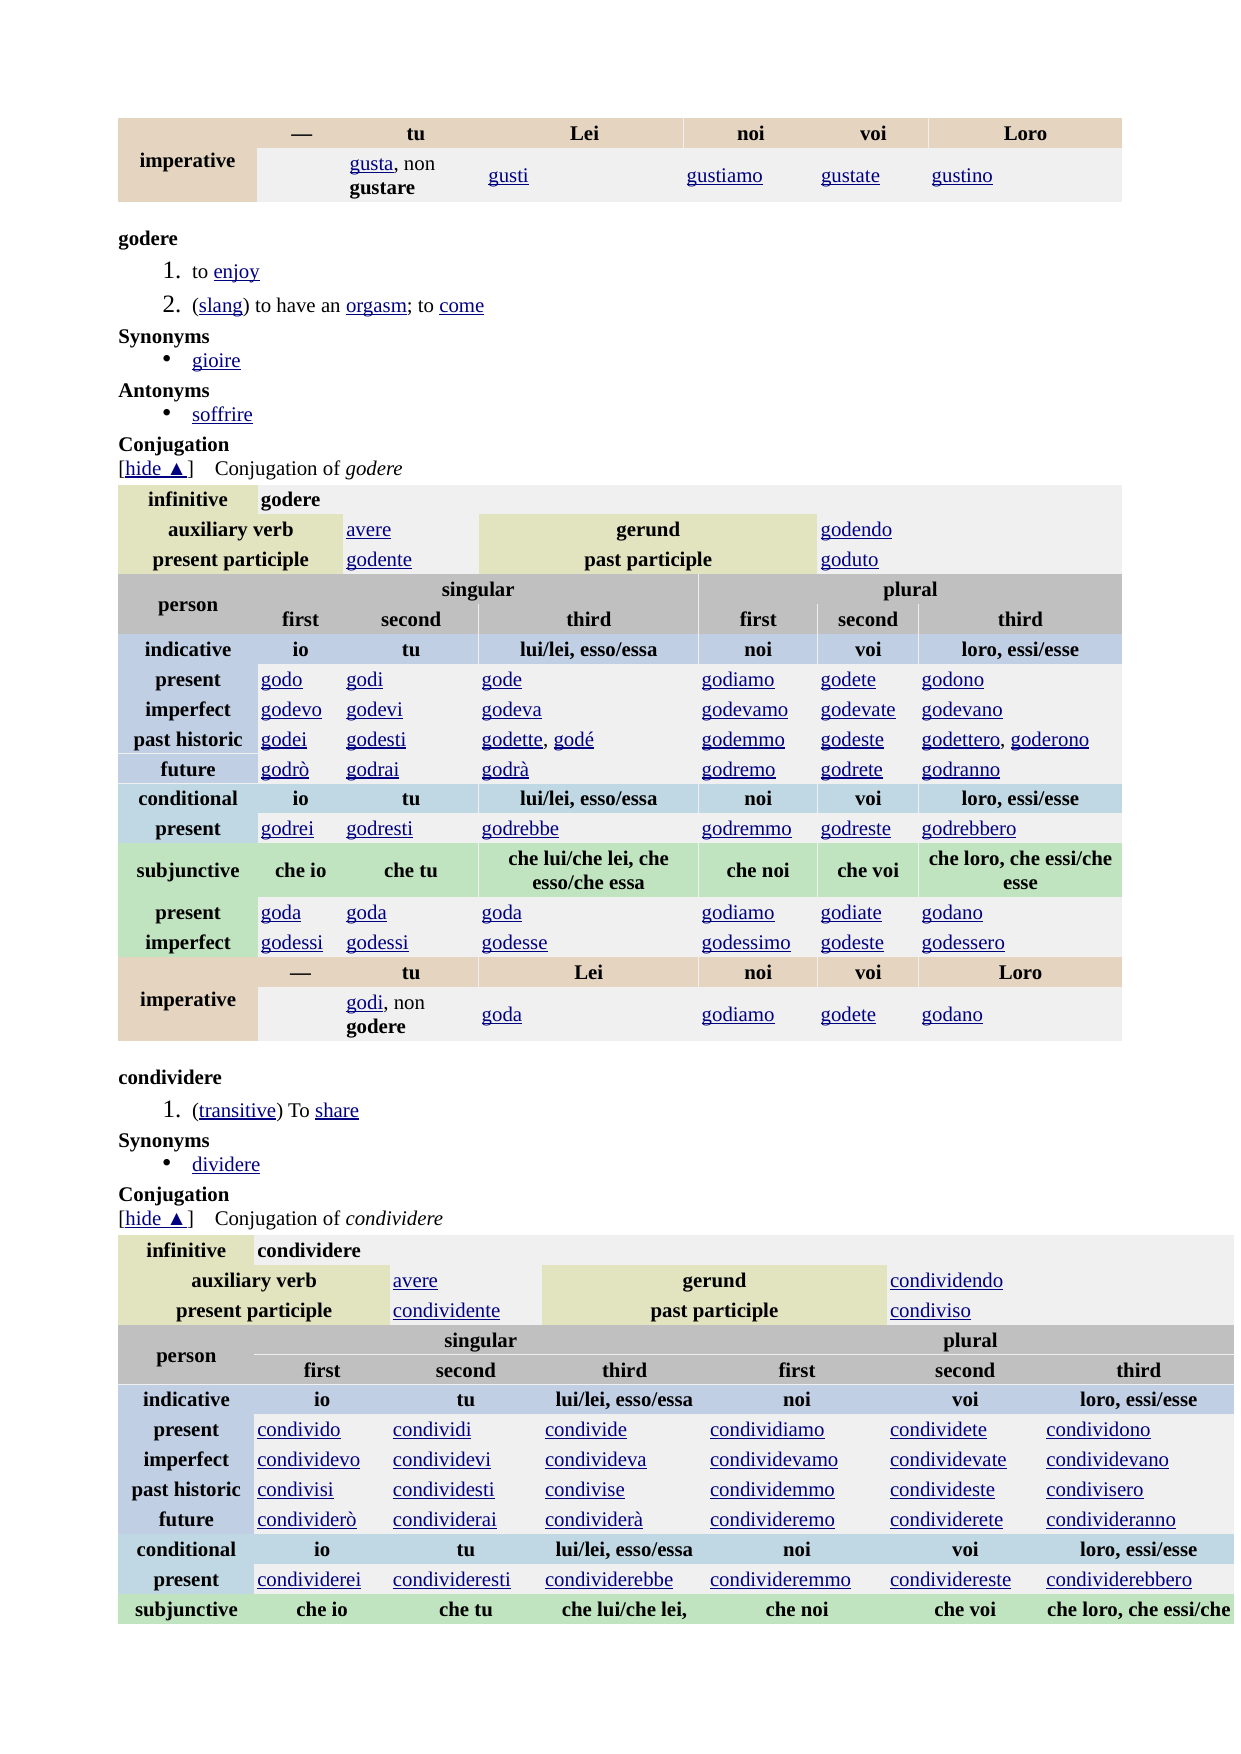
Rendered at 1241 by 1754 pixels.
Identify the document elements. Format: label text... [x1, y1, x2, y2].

table_cell auxiliary verb [118, 514, 343, 544]
table_cell condividevo [254, 1444, 390, 1474]
table_cell tu [390, 1534, 542, 1564]
table_cell tu [343, 784, 478, 813]
table_cell condivide [542, 1414, 707, 1444]
table_cell gerund [479, 514, 817, 544]
table_cell avere [343, 514, 478, 544]
table_cell goduto [818, 544, 1122, 574]
table_cell voi [818, 957, 918, 987]
table_cell godesse [479, 927, 698, 957]
table_cell noi [707, 1534, 887, 1564]
table_cell condivise [542, 1474, 707, 1504]
table_cell goda [479, 987, 698, 1041]
table_cell godeste [818, 724, 918, 753]
table_cell imperfect [118, 927, 258, 957]
table_cell imperative [118, 118, 257, 202]
table_header condividere [254, 1235, 390, 1265]
table_cell godemmo [699, 724, 817, 753]
table_cell lui/lei, esso/essa [542, 1385, 707, 1414]
table_cell imperfect [118, 1444, 254, 1474]
table_cell condividi [390, 1414, 542, 1444]
table_cell gustate [818, 148, 928, 202]
table_cell first [254, 1355, 390, 1384]
table_cell voi [818, 634, 918, 664]
table_cell godranno [919, 754, 1122, 783]
table_cell che noi [707, 1594, 887, 1624]
table_cell second [343, 604, 478, 634]
table_cell loro, essi/esse [919, 784, 1122, 813]
table_cell condivisero [1043, 1474, 1234, 1504]
text [hide ▲] Conjugation of godere [118, 456, 1122, 480]
table_cell godessimo [699, 927, 817, 957]
table_cell che loro, che essi/che esse [919, 843, 1122, 897]
table_cell auxiliary verb [118, 1265, 390, 1295]
table_cell condividerai [390, 1504, 542, 1534]
table_cell condivideremo [707, 1504, 887, 1534]
text godere [118, 226, 1122, 250]
table_cell godei [258, 724, 343, 753]
table_cell present [118, 664, 258, 694]
table_cell godevate [818, 694, 918, 724]
table_cell third [542, 1355, 707, 1384]
table_header godere [258, 485, 343, 514]
table_header infinitive [118, 485, 258, 514]
table_cell godano [919, 897, 1122, 927]
table_cell io [258, 784, 343, 813]
table_cell godevamo [699, 694, 817, 724]
table_cell godete [818, 987, 918, 1041]
table_cell first [258, 604, 343, 634]
list gioire [162, 348, 1122, 373]
table_cell godessero [919, 927, 1122, 957]
table_cell che noi [699, 843, 817, 897]
list soffrire [162, 402, 1122, 427]
table_cell condivido [254, 1414, 390, 1444]
table_cell condivideste [887, 1474, 1043, 1504]
table_cell condividevamo [707, 1444, 887, 1474]
table_cell tu [346, 118, 485, 148]
table_cell che voi [818, 843, 918, 897]
table_cell present [118, 897, 258, 927]
table_cell person [118, 1325, 254, 1384]
subtitle Synonyms [118, 324, 1122, 348]
table_cell second [887, 1355, 1043, 1384]
table_cell condividono [1043, 1414, 1234, 1444]
table_cell past participle [479, 544, 817, 574]
table_cell condividete [887, 1414, 1043, 1444]
table_header [542, 1235, 887, 1265]
table_cell condividevano [1043, 1444, 1234, 1474]
table_cell loro, essi/esse [1043, 1534, 1234, 1564]
table_cell godevo [258, 694, 343, 724]
table_cell che lui/che lei, [542, 1594, 707, 1624]
table_cell godi [343, 664, 478, 694]
table_cell godi, non godere [343, 987, 478, 1041]
table_cell godrai [343, 754, 478, 783]
table_cell godo [258, 664, 343, 694]
table_cell indicative [118, 1385, 254, 1414]
table_cell condividemmo [707, 1474, 887, 1504]
table_cell io [254, 1385, 390, 1414]
table_cell present participle [118, 544, 343, 574]
table_cell godano [919, 987, 1122, 1041]
table_header [818, 485, 1122, 514]
table_cell [258, 987, 343, 1041]
table_cell voi [818, 784, 918, 813]
list to enjoy [162, 255, 1122, 284]
table_cell gusti [485, 148, 683, 202]
table_cell goda [479, 897, 698, 927]
table_cell godrete [818, 754, 918, 783]
table_cell godendo [818, 514, 1122, 544]
table_cell condividesti [390, 1474, 542, 1504]
table_cell voi [887, 1385, 1043, 1414]
table_cell che tu [390, 1594, 542, 1624]
table_cell past historic [118, 724, 258, 753]
table_cell plural [707, 1325, 1234, 1354]
table_cell imperative [118, 957, 258, 1041]
table_cell singular [254, 1325, 707, 1354]
table_cell singular [258, 574, 698, 604]
table_cell goda [258, 897, 343, 927]
text condividere [118, 1065, 1122, 1089]
table_cell godiate [818, 897, 918, 927]
table_cell conditional [118, 1534, 254, 1564]
table_cell godreste [818, 813, 918, 843]
table_cell godrebbero [919, 813, 1122, 843]
table_cell lui/lei, esso/essa [479, 634, 698, 664]
table_cell condividerebbero [1043, 1564, 1234, 1594]
table_cell condivideremmo [707, 1564, 887, 1594]
table_cell indicative [118, 634, 258, 664]
table_cell first [699, 604, 817, 634]
table_cell future [118, 754, 258, 783]
table_cell gode [479, 664, 698, 694]
table_cell godrà [479, 754, 698, 783]
table_cell past historic [118, 1474, 254, 1504]
table_cell third [1043, 1355, 1234, 1384]
table_cell voi [887, 1534, 1043, 1564]
table_cell condividiamo [707, 1414, 887, 1444]
table_cell — [257, 118, 346, 148]
table_cell godevi [343, 694, 478, 724]
table_cell godrò [258, 754, 343, 783]
table_cell third [919, 604, 1122, 634]
table_cell second [390, 1355, 542, 1384]
table_cell noi [699, 957, 817, 987]
table_cell present participle [118, 1295, 390, 1325]
table_cell io [254, 1534, 390, 1564]
table_cell first [707, 1355, 887, 1384]
table_cell condividevate [887, 1444, 1043, 1474]
table_cell condividevi [390, 1444, 542, 1474]
table_header [390, 1235, 542, 1265]
table_cell [257, 148, 346, 202]
table_cell godesti [343, 724, 478, 753]
table_cell condivideresti [390, 1564, 542, 1594]
table_cell gustiamo [684, 148, 818, 202]
table_cell godrei [258, 813, 343, 843]
table_cell condiviso [887, 1295, 1234, 1325]
table_cell person [118, 574, 258, 634]
table_cell condividerà [542, 1504, 707, 1534]
table_header [343, 485, 478, 514]
table_cell condividendo [887, 1265, 1234, 1295]
table_cell tu [390, 1385, 542, 1414]
table_cell condividerete [887, 1504, 1043, 1534]
table_cell loro, essi/esse [1043, 1385, 1234, 1414]
table_cell condivisi [254, 1474, 390, 1504]
table_cell condividerei [254, 1564, 390, 1594]
table_cell present [118, 1564, 254, 1594]
table_cell Lei [485, 118, 683, 148]
table_cell godresti [343, 813, 478, 843]
table_cell tu [343, 634, 478, 664]
table_cell Loro [919, 957, 1122, 987]
table_cell godevano [919, 694, 1122, 724]
table_cell plural [699, 574, 1122, 604]
table_cell che tu [343, 843, 478, 897]
table_cell condividerò [254, 1504, 390, 1534]
table_cell condividente [390, 1295, 542, 1325]
table_cell godeste [818, 927, 918, 957]
table_cell che io [254, 1594, 390, 1624]
table_cell second [818, 604, 918, 634]
subtitle Antonyms [118, 378, 1122, 402]
table_cell godiamo [699, 897, 817, 927]
list dividere [162, 1152, 1122, 1177]
table_cell noi [699, 784, 817, 813]
table_cell tu [343, 957, 478, 987]
table_cell che io [258, 843, 343, 897]
table_cell godremmo [699, 813, 817, 843]
table_cell subjunctive [118, 843, 258, 897]
table_header infinitive [118, 1235, 254, 1265]
subtitle Conjugation [118, 1182, 1122, 1206]
table_cell third [479, 604, 698, 634]
table_cell conditional [118, 784, 258, 813]
table_cell godremo [699, 754, 817, 783]
subtitle Synonyms [118, 1128, 1122, 1152]
table_cell noi [699, 634, 817, 664]
table_header [887, 1235, 1234, 1265]
table_cell che loro, che essi/che [1043, 1594, 1234, 1624]
table_cell — [258, 957, 343, 987]
table_cell present [118, 1414, 254, 1444]
table_cell present [118, 813, 258, 843]
table_cell io [258, 634, 343, 664]
table_cell condividerebbe [542, 1564, 707, 1594]
table_cell avere [390, 1265, 542, 1295]
table_cell che voi [887, 1594, 1043, 1624]
table_cell loro, essi/esse [919, 634, 1122, 664]
table_cell goda [343, 897, 478, 927]
table_cell gustino [929, 148, 1122, 202]
table_cell godeva [479, 694, 698, 724]
table_cell godente [343, 544, 478, 574]
table_cell che lui/che lei, che esso/che essa [479, 843, 698, 897]
table_cell gerund [542, 1265, 887, 1295]
table_cell godessi [258, 927, 343, 957]
table_cell Loro [929, 118, 1122, 148]
table_cell subjunctive [118, 1594, 254, 1624]
table_cell lui/lei, esso/essa [542, 1534, 707, 1564]
list (transitive) To share [162, 1094, 1122, 1122]
table_cell Lei [479, 957, 698, 987]
table_cell godettero, goderono [919, 724, 1122, 753]
table_cell godono [919, 664, 1122, 694]
table_cell future [118, 1504, 254, 1534]
table_cell condivideranno [1043, 1504, 1234, 1534]
table_cell godete [818, 664, 918, 694]
list (slang) to have an orgasm; to come [162, 289, 1122, 318]
table_cell past participle [542, 1295, 887, 1325]
table_cell condivideva [542, 1444, 707, 1474]
table_cell godette, godé [479, 724, 698, 753]
table_cell condividereste [887, 1564, 1043, 1594]
table_header [479, 485, 817, 514]
subtitle Conjugation [118, 432, 1122, 456]
table_cell noi [707, 1385, 887, 1414]
table_cell gusta, non gustare [346, 148, 485, 202]
table_cell godiamo [699, 987, 817, 1041]
text [hide ▲] Conjugation of condividere [118, 1206, 1122, 1230]
table_cell godrebbe [479, 813, 698, 843]
table_cell voi [818, 118, 928, 148]
table_cell imperfect [118, 694, 258, 724]
table_cell godiamo [699, 664, 817, 694]
table_cell godessi [343, 927, 478, 957]
table_cell lui/lei, esso/essa [479, 784, 698, 813]
table_cell noi [684, 118, 818, 148]
